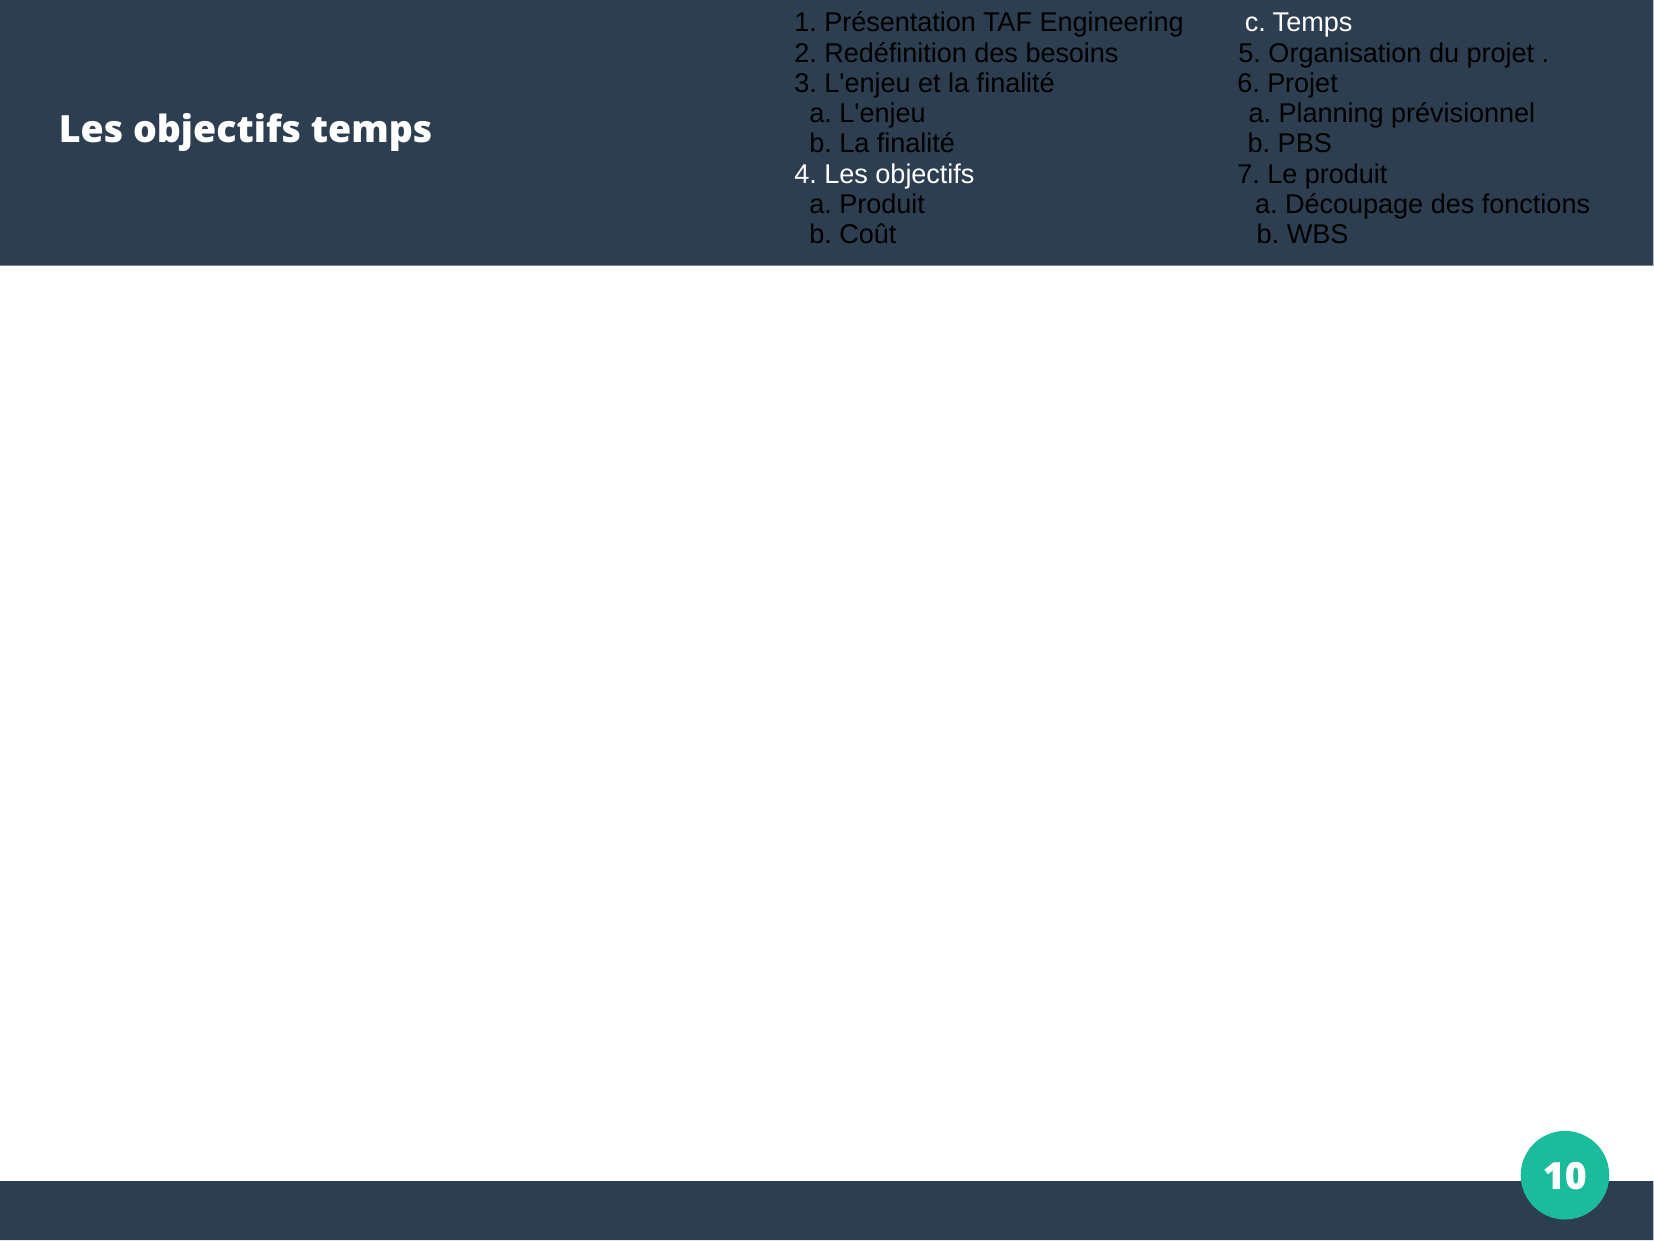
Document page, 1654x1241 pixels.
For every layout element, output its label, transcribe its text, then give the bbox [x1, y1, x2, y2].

text_box 1. Présentation TAF Engineering c. Temps 2. Redéfinition des besoins 5. Organisation du projet . 3. L'enjeu et la finalité 6. Projet a. L'enjeu a. Planning prévisionnel b. La finalité b. PBS 4. Les objectifs 7. Le produit a. Produit a. Découpage des fonctions b. Coût b. WBS [779, 0, 1654, 318]
title Les objectifs temps [59, 49, 779, 207]
